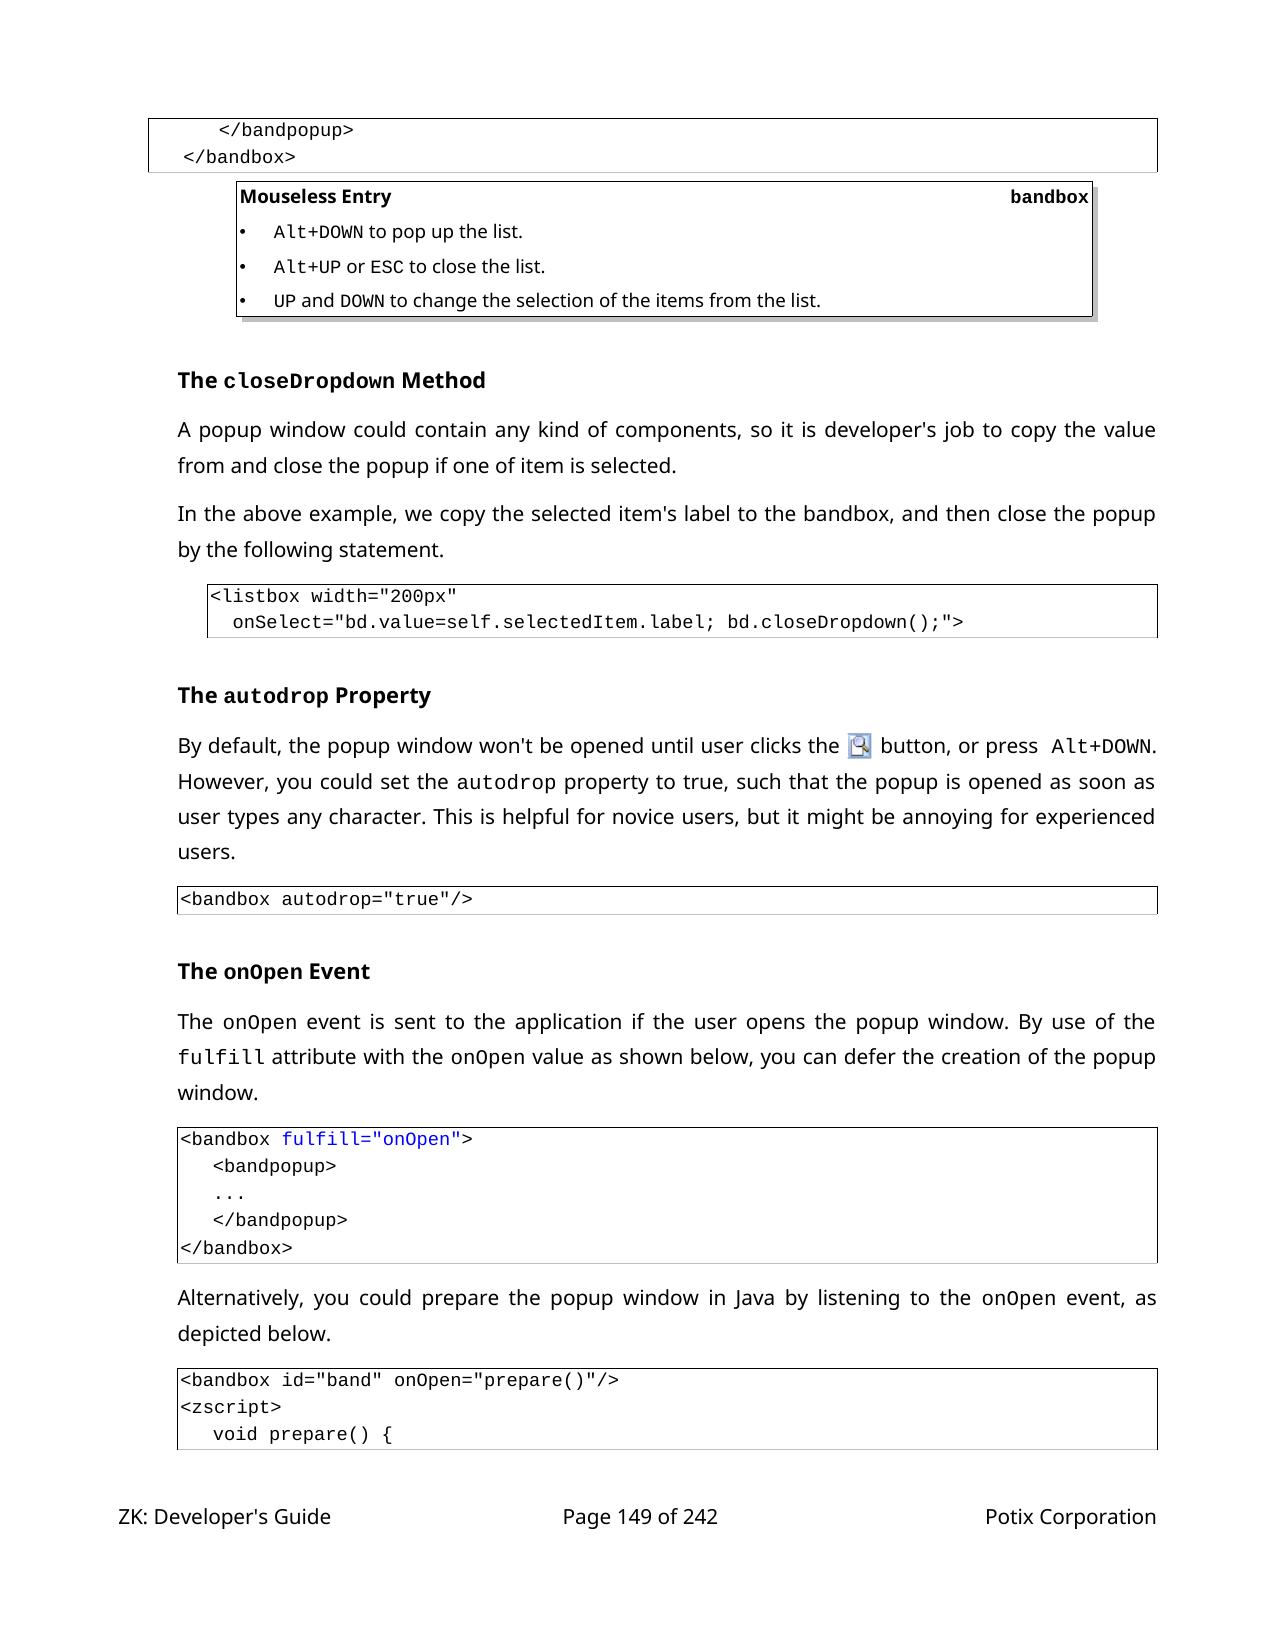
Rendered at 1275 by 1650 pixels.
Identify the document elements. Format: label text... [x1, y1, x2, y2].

text Mouseless Entry bandbox [237, 182, 1092, 209]
text <bandbox fulfill="onOpen"> [178, 1128, 1157, 1151]
text </bandpopup> [178, 1208, 1157, 1233]
list UP and DOWN to change the selection of the items from the list. [237, 284, 1092, 316]
text The onOpen event is sent to the application if the user opens the popup window. By use of the fulfill attribute with the onOpen value as shown below, you can defer the creation of the popup window. [177, 1007, 1157, 1106]
text </bandpopup> </bandbox> [149, 119, 1157, 172]
text In the above example, we copy the selected item's label to the bandbox, and then close the popup by the following statement. [177, 499, 1157, 563]
text void prepare() { [178, 1422, 1157, 1449]
picture [847, 732, 874, 760]
subtitle The onOpen Event [177, 956, 1157, 986]
subtitle The autodrop Property [177, 680, 1157, 710]
text <listbox width="200px" onSelect="bd.value=self.selectedItem.label; bd.closeDropdown();"> [208, 585, 1157, 637]
subtitle The closeDropdown Method [177, 365, 1157, 395]
text ... [178, 1181, 1157, 1205]
text Alternatively, you could prepare the popup window in Java by listening to the onOpen event, as depicted below. [177, 1283, 1157, 1347]
list Alt+UP or ESC to close the list. [237, 250, 1092, 279]
text </bandbox> [178, 1236, 1157, 1263]
list Alt+DOWN to pop up the list. [237, 215, 1092, 244]
text <bandpopup> [178, 1154, 1157, 1178]
text <bandbox autodrop="true"/> [178, 887, 1157, 914]
text <zscript> [178, 1395, 1157, 1419]
text By default, the popup window won't be opened until user clicks the button, or press Alt+DOWN. However, you could set the autodrop property to true, such that the popup is opened as soon as user types any character. This is helpful for novice users, but it might be annoying for experienced users. [177, 731, 1157, 866]
text <bandbox id="band" onOpen="prepare()"/> [178, 1369, 1157, 1392]
text A popup window could contain any kind of components, so it is developer's job to copy the value from and close the popup if one of item is selected. [177, 416, 1157, 479]
